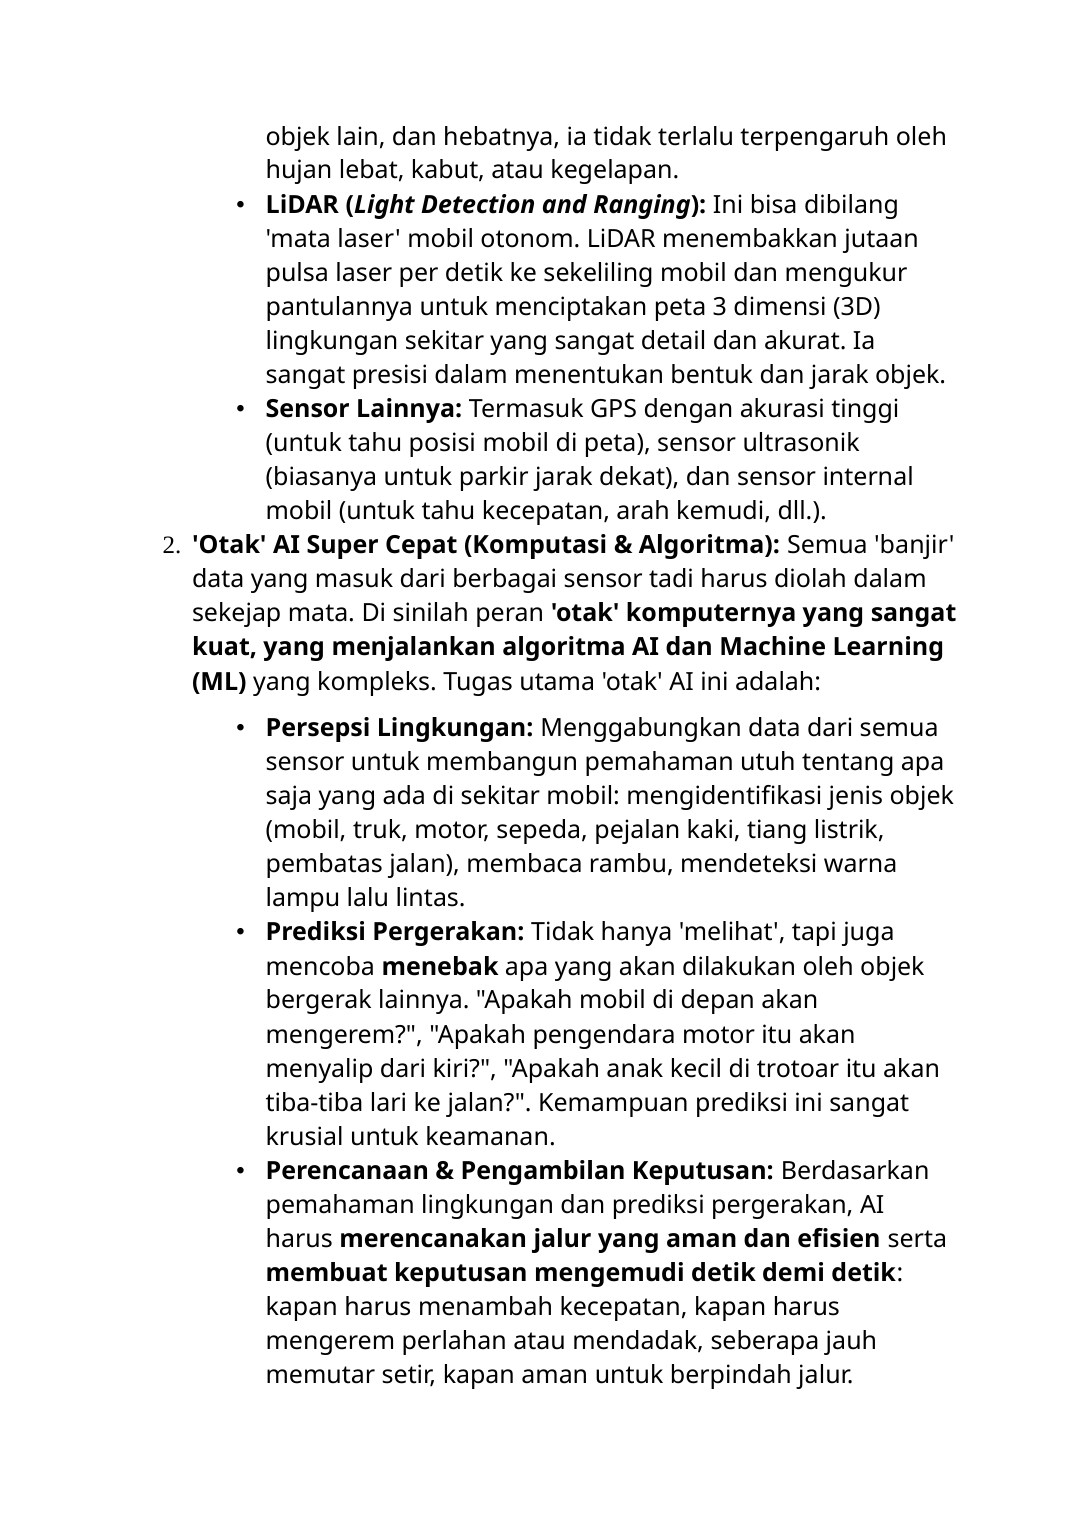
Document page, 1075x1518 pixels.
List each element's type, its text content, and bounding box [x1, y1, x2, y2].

list LiDAR (Light Detection and Ranging): Ini bisa dibilang 'mata laser' mobil otonom. LiDAR menembakkan jutaan pulsa laser per detik ke sekeliling mobil dan mengukur pantulannya untuk menciptakan peta 3 dimensi (3D) lingkungan sekitar yang sangat detail dan akurat. Ia sangat presisi dalam menentukan bentuk dan jarak objek. [236, 186, 957, 391]
list objek lain, dan hebatnya, ia tidak terlalu terpengaruh oleh hujan lebat, kabut, atau kegelapan. [236, 118, 957, 186]
list Sensor Lainnya: Termasuk GPS dengan akurasi tinggi (untuk tahu posisi mobil di peta), sensor ultrasonik (biasanya untuk parkir jarak dekat), dan sensor internal mobil (untuk tahu kecepatan, arah kemudi, dll.). [236, 391, 957, 527]
list Perencanaan & Pengambilan Keputusan: Berdasarkan pemahaman lingkungan dan prediksi pergerakan, AI harus merencanakan jalur yang aman dan efisien serta membuat keputusan mengemudi detik demi detik: kapan harus menambah kecepatan, kapan harus mengerem perlahan atau mendadak, seberapa jauh memutar setir, kapan aman untuk berpindah jalur. [236, 1152, 957, 1391]
list Prediksi Pergerakan: Tidak hanya 'melihat', tapi juga mencoba menebak apa yang akan dilakukan oleh objek bergerak lainnya. "Apakah mobil di depan akan mengerem?", "Apakah pengendara motor itu akan menyalip dari kiri?", "Apakah anak kecil di trotoar itu akan tiba-tiba lari ke jalan?". Kemampuan prediksi ini sangat krusial untuk keamanan. [236, 914, 957, 1152]
list 'Otak' AI Super Cepat (Komputasi & Algoritma): Semua 'banjir' data yang masuk dari berbagai sensor tadi harus diolah dalam sekejap mata. Di sinilah peran 'otak' komputernya yang sangat kuat, yang menjalankan algoritma AI dan Machine Learning (ML) yang kompleks. Tugas utama 'otak' AI ini adalah: [162, 527, 957, 697]
list Persepsi Lingkungan: Menggabungkan data dari semua sensor untuk membangun pemahaman utuh tentang apa saja yang ada di sekitar mobil: mengidentifikasi jenis objek (mobil, truk, motor, sepeda, pejalan kaki, tiang listrik, pembatas jalan), membaca rambu, mendeteksi warna lampu lalu lintas. [236, 710, 957, 914]
